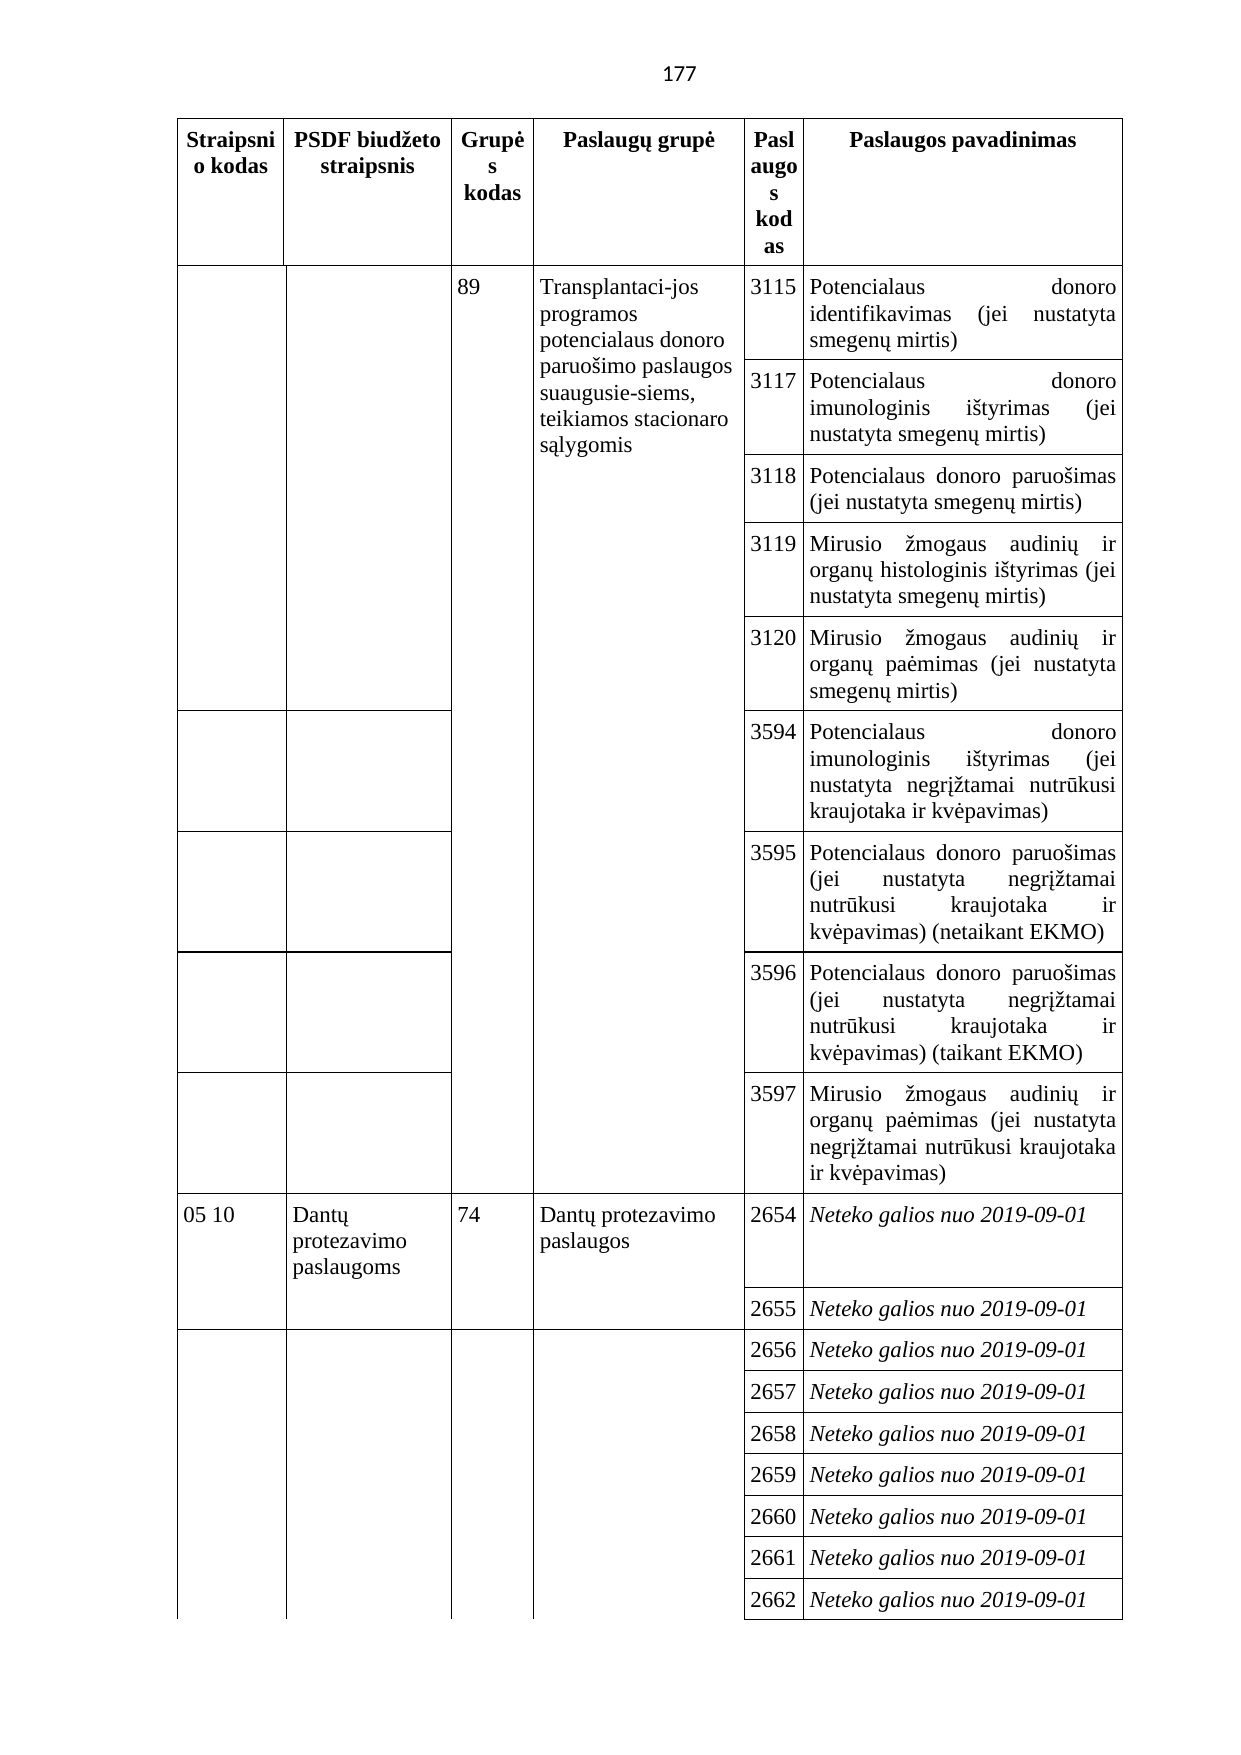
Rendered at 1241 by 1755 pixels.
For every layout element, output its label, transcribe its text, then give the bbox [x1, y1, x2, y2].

table_cell [287, 1287, 451, 1328]
table_cell 2655 [745, 1288, 803, 1328]
table_cell 2657 [745, 1371, 803, 1412]
table_cell [452, 1536, 533, 1578]
table_cell [287, 1370, 451, 1412]
table_cell Neteko galios nuo 2019-09-01 [804, 1496, 1122, 1536]
table_cell [534, 1453, 744, 1495]
table_cell [287, 1073, 451, 1193]
table_cell Mirusio žmogaus audinių ir organų histologinis ištyrimas (jei nustatyta smegenų mirtis) [804, 523, 1122, 616]
table_cell Neteko galios nuo 2019-09-01 [804, 1537, 1122, 1578]
table_cell Dantų protezavimo paslaugos [534, 1194, 744, 1287]
table_header Grupės kodas [452, 119, 533, 265]
table_cell [287, 1330, 451, 1370]
table_cell 2662 [745, 1579, 803, 1619]
table_cell [287, 953, 451, 1072]
table_cell 2661 [745, 1537, 803, 1578]
table_cell [287, 1453, 451, 1495]
table_cell [178, 1412, 286, 1453]
table_cell [178, 1536, 286, 1578]
table_cell Neteko galios nuo 2019-09-01 [804, 1288, 1122, 1328]
table_cell Potencialaus donoro paruošimas (jei nustatyta negrįžtamai nutrūkusi kraujotaka ir kvėpavimas) (taikant EKMO) [804, 953, 1122, 1072]
table_cell [287, 1578, 451, 1619]
table_cell [287, 1495, 451, 1536]
table_cell 3118 [745, 455, 803, 522]
table_header Paslaugų grupė [534, 119, 744, 265]
table_cell [534, 1412, 744, 1453]
table_cell 2659 [745, 1454, 803, 1495]
table_cell [452, 1495, 533, 1536]
table_cell Mirusio žmogaus audinių ir organų paėmimas (jei nustatyta smegenų mirtis) [804, 617, 1122, 710]
table_cell [287, 1536, 451, 1578]
table_cell [534, 1370, 744, 1412]
table_cell [452, 1287, 533, 1328]
table_cell 3117 [745, 360, 803, 454]
table_cell 05 10 [178, 1194, 286, 1287]
table_cell 2656 [745, 1330, 803, 1370]
table_cell [178, 1370, 286, 1412]
table_cell [452, 1412, 533, 1453]
table_cell [178, 266, 286, 710]
table_cell Potencialaus donoro identifikavimas (jei nustatyta smegenų mirtis) [804, 266, 1122, 359]
table_cell [534, 1287, 744, 1328]
table_cell 3596 [745, 953, 803, 1072]
table_cell 3120 [745, 617, 803, 710]
table_cell 3594 [745, 711, 803, 831]
table_cell [452, 1330, 533, 1370]
table_cell [178, 953, 286, 1072]
table_cell [534, 1495, 744, 1536]
table_cell Mirusio žmogaus audinių ir organų paėmimas (jei nustatyta negrįžtamai nutrūkusi kraujotaka ir kvėpavimas) [804, 1073, 1122, 1193]
table_cell Neteko galios nuo 2019-09-01 [804, 1454, 1122, 1495]
table_cell Neteko galios nuo 2019-09-01 [804, 1413, 1122, 1453]
table_cell Potencialaus donoro paruošimas (jei nustatyta negrįžtamai nutrūkusi kraujotaka ir kvėpavimas) (netaikant EKMO) [804, 832, 1122, 951]
table_header Straipsnio kodas [178, 119, 283, 265]
table_cell [534, 1330, 744, 1370]
table_cell [178, 1578, 286, 1619]
table_cell Neteko galios nuo 2019-09-01 [804, 1330, 1122, 1370]
table_cell 3119 [745, 523, 803, 616]
table_cell [534, 1578, 744, 1619]
table_cell [178, 1287, 286, 1328]
table_cell 3115 [745, 266, 803, 359]
table_cell [287, 1412, 451, 1453]
table_cell [287, 832, 451, 951]
table_cell Potencialaus donoro paruošimas (jei nustatyta smegenų mirtis) [804, 455, 1122, 522]
table_cell 2658 [745, 1413, 803, 1453]
table_cell [452, 1578, 533, 1619]
table_header Paslaugos pavadinimas [804, 119, 1122, 265]
table_cell Neteko galios nuo 2019-09-01 [804, 1194, 1122, 1287]
table_cell [178, 1453, 286, 1495]
table_cell Potencialaus donoro imunologinis ištyrimas (jei nustatyta smegenų mirtis) [804, 360, 1122, 454]
table_cell 89 [452, 266, 533, 1193]
table_cell Transplantaci-jos programos potencialaus donoro paruošimo paslaugos suaugusie-siems, teikiamos stacionaro sąlygomis [534, 266, 744, 1193]
table_cell [452, 1453, 533, 1495]
table_cell 3595 [745, 832, 803, 951]
table_cell Dantų protezavimo paslaugoms [287, 1194, 451, 1287]
table_cell [534, 1536, 744, 1578]
table_cell Neteko galios nuo 2019-09-01 [804, 1579, 1122, 1619]
table_cell [287, 711, 451, 831]
table_cell 2654 [745, 1194, 803, 1287]
table_cell 3597 [745, 1073, 803, 1193]
table_cell 2660 [745, 1496, 803, 1536]
table_cell [178, 1495, 286, 1536]
table_cell [452, 1370, 533, 1412]
table_header Paslaugos kodas [745, 119, 803, 265]
table_header PSDF biudžeto straipsnis [284, 119, 451, 265]
table_cell Potencialaus donoro imunologinis ištyrimas (jei nustatyta negrįžtamai nutrūkusi kraujotaka ir kvėpavimas) [804, 711, 1122, 831]
table_cell [178, 1330, 286, 1370]
table_cell [287, 266, 451, 710]
table_cell [178, 711, 286, 831]
table_cell 74 [452, 1194, 533, 1287]
table_cell [178, 832, 286, 951]
table_cell [178, 1073, 286, 1193]
table_cell Neteko galios nuo 2019-09-01 [804, 1371, 1122, 1412]
